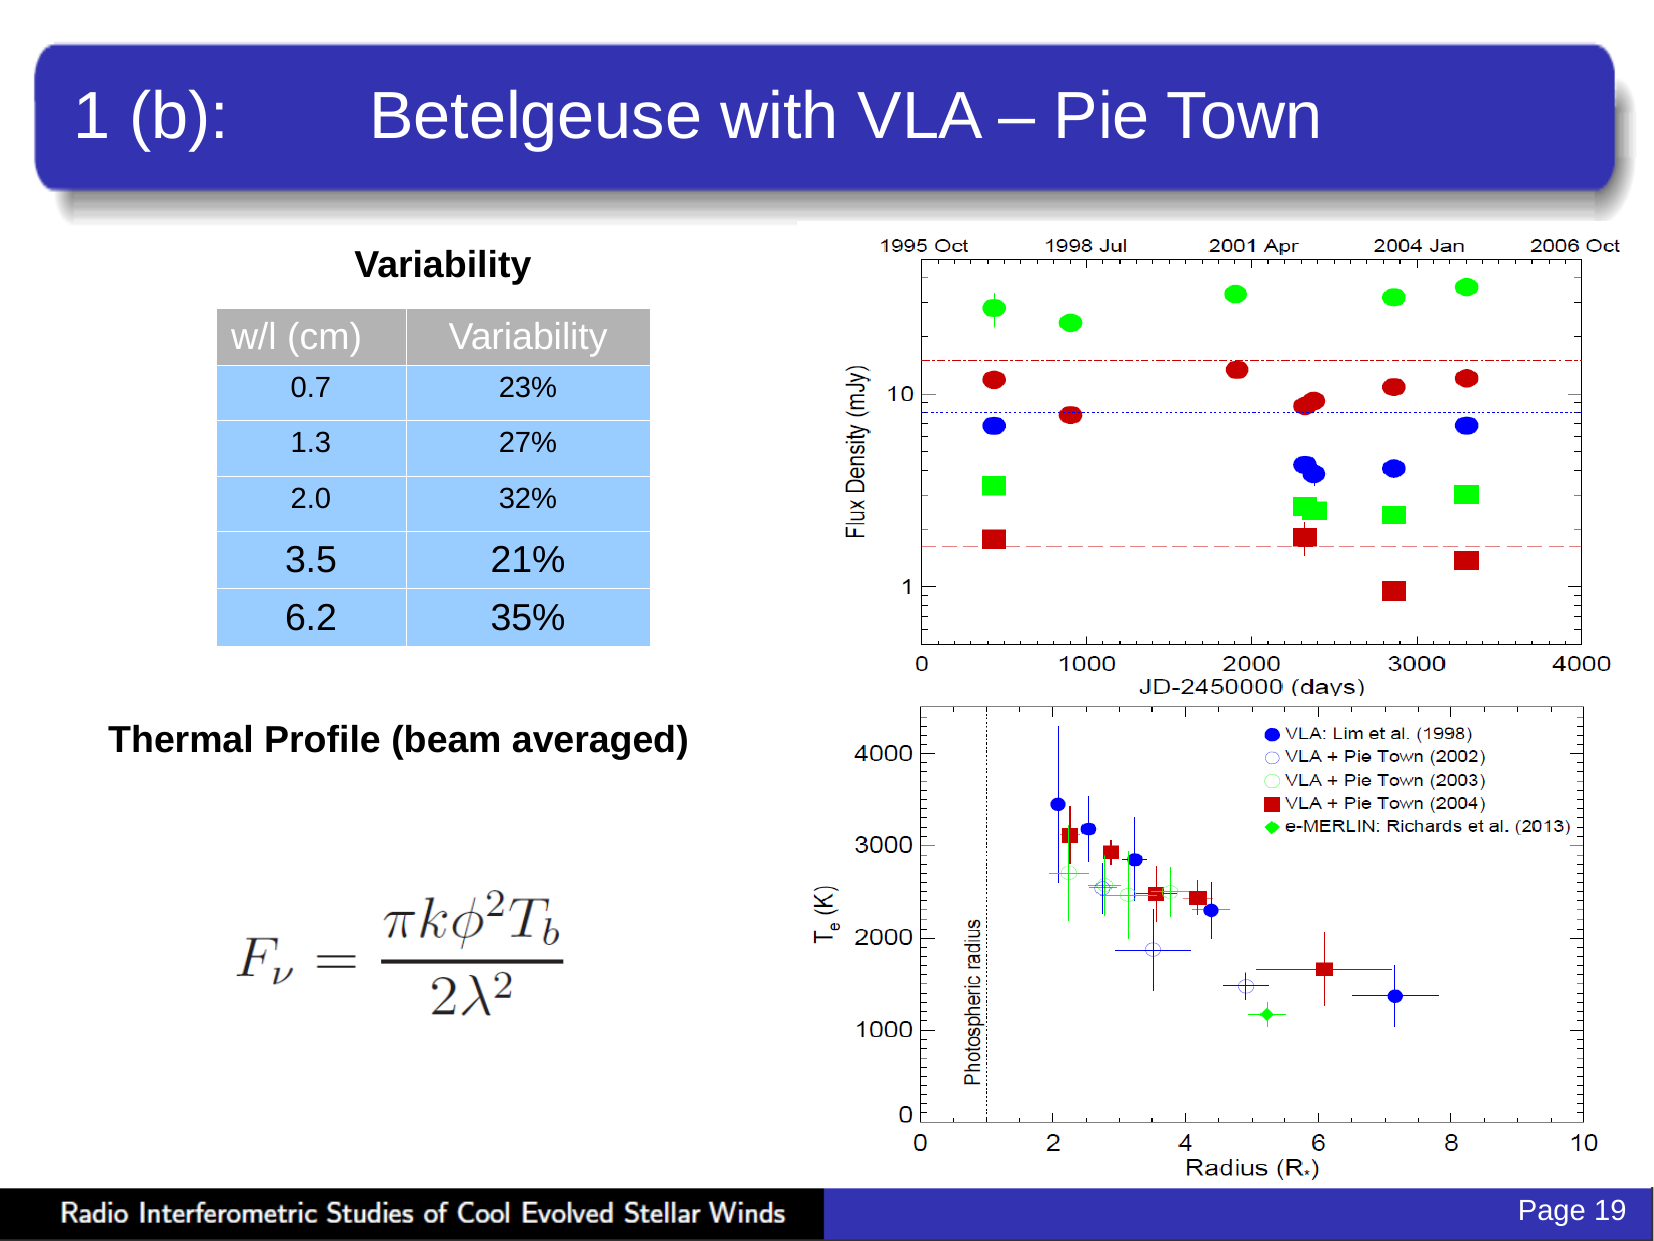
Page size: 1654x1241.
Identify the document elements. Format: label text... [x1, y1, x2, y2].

text_box Page 19 [814, 1187, 1642, 1235]
picture [0, 29, 1654, 1241]
table_cell 3.5 [217, 532, 406, 588]
table_cell 27% [407, 421, 650, 476]
table_cell 23% [407, 366, 650, 420]
table_header Variability [407, 309, 650, 365]
table_cell 35% [407, 589, 650, 646]
picture [236, 885, 571, 1034]
table_cell 1.3 [217, 421, 406, 476]
text_box Variability [206, 236, 680, 294]
table_cell 32% [407, 477, 650, 531]
text_box 1 (b): Betelgeuse with VLA – Pie Town [59, 70, 1595, 236]
table_cell 21% [407, 532, 650, 588]
table_cell 2.0 [217, 477, 406, 531]
text_box Thermal Profile (beam averaged) [88, 710, 709, 768]
table_header w/l (cm) [217, 309, 406, 365]
table_cell 0.7 [217, 366, 406, 420]
table_cell 6.2 [217, 589, 406, 646]
